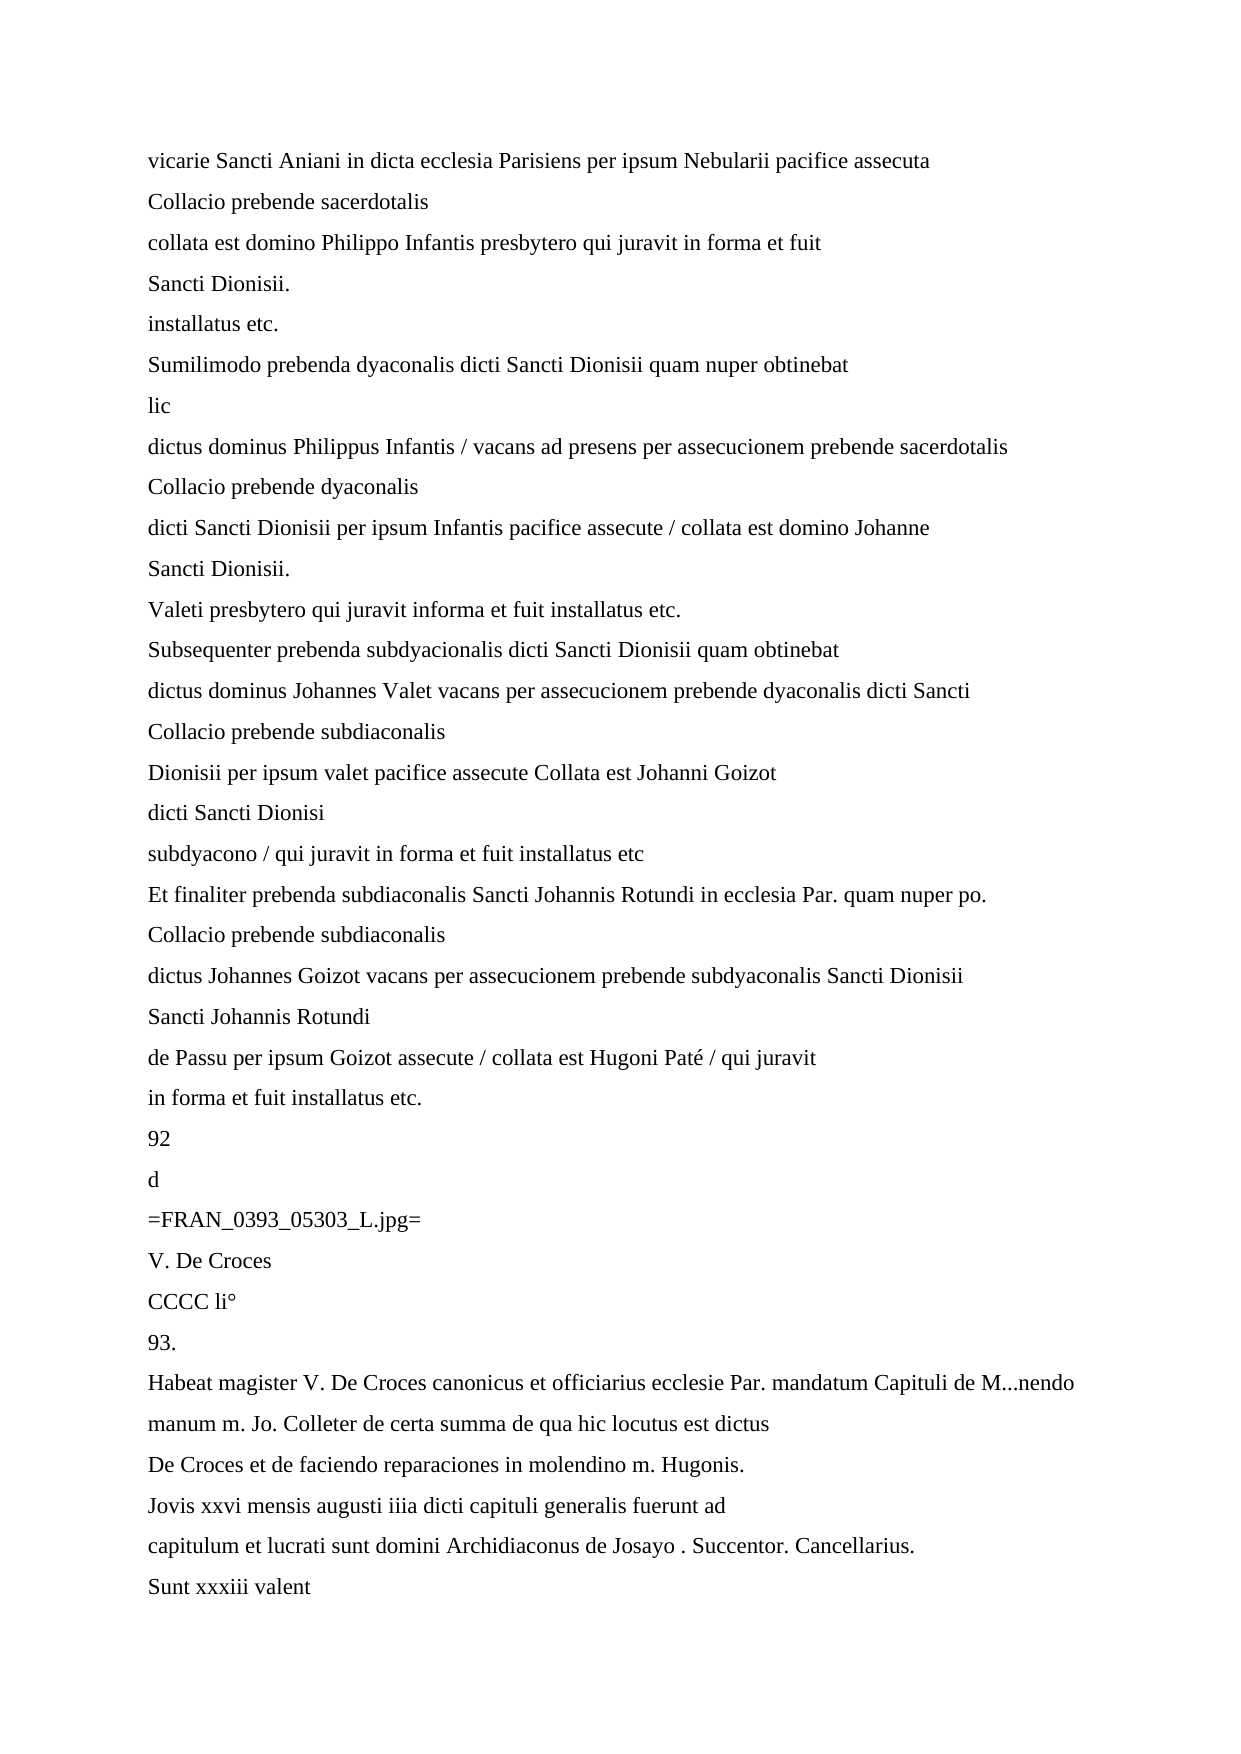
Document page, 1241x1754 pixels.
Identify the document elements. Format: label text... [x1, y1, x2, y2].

text collata est domino Philippo Infantis presbytero qui juravit in forma et fuit [148, 229, 1093, 255]
text subdyacono / qui juravit in forma et fuit installatus etc [148, 840, 1093, 866]
text Collacio prebende dyaconalis [148, 473, 1093, 500]
text Collacio prebende sacerdotalis [148, 188, 1093, 215]
text in forma et fuit installatus etc. [148, 1084, 1093, 1111]
text 93. [148, 1329, 1093, 1355]
text Collacio prebende subdiaconalis [148, 718, 1093, 744]
text Habeat magister V. De Croces canonicus et officiarius ecclesie Par. mandatum Capituli de M...nendo [148, 1369, 1093, 1396]
text capitulum et lucrati sunt domini Archidiaconus de Josayo . Succentor. Cancellarius. [148, 1532, 1093, 1559]
text Sancti Dionisii. [148, 270, 1093, 296]
text dicti Sancti Dionisi [148, 799, 1093, 826]
text CCCC li° [148, 1288, 1093, 1314]
text V. De Croces [148, 1247, 1093, 1274]
text Sunt xxxiii valent [148, 1573, 1093, 1599]
text dictus Johannes Goizot vacans per assecucionem prebende subdyaconalis Sancti Dionisii [148, 962, 1093, 988]
text installatus etc. [148, 311, 1093, 337]
text =FRAN_0393_05303_L.jpg= [148, 1207, 1093, 1233]
text dictus dominus Johannes Valet vacans per assecucionem prebende dyaconalis dicti Sancti [148, 677, 1093, 703]
text Jovis xxvi mensis augusti iiia dicti capituli generalis fuerunt ad [148, 1492, 1093, 1518]
text Valeti presbytero qui juravit informa et fuit installatus etc. [148, 596, 1093, 622]
text Collacio prebende subdiaconalis [148, 921, 1093, 948]
text Sancti Dionisii. [148, 555, 1093, 581]
text De Croces et de faciendo reparaciones in molendino m. Hugonis. [148, 1451, 1093, 1477]
text dicti Sancti Dionisii per ipsum Infantis pacifice assecute / collata est domino Johanne [148, 514, 1093, 541]
text vicarie Sancti Aniani in dicta ecclesia Parisiens per ipsum Nebularii pacifice assecuta [148, 148, 1093, 174]
text Et finaliter prebenda subdiaconalis Sancti Johannis Rotundi in ecclesia Par. quam nuper po. [148, 881, 1093, 907]
text Dionisii per ipsum valet pacifice assecute Collata est Johanni Goizot [148, 758, 1093, 785]
text 92 [148, 1125, 1093, 1151]
text Sumilimodo prebenda dyaconalis dicti Sancti Dionisii quam nuper obtinebat [148, 351, 1093, 378]
text de Passu per ipsum Goizot assecute / collata est Hugoni Paté / qui juravit [148, 1044, 1093, 1070]
text dictus dominus Philippus Infantis / vacans ad presens per assecucionem prebende sacerdotalis [148, 433, 1093, 459]
text lic [148, 392, 1093, 418]
text d [148, 1166, 1093, 1192]
text Subsequenter prebenda subdyacionalis dicti Sancti Dionisii quam obtinebat [148, 636, 1093, 663]
text manum m. Jo. Colleter de certa summa de qua hic locutus est dictus [148, 1410, 1093, 1437]
text Sancti Johannis Rotundi [148, 1003, 1093, 1029]
